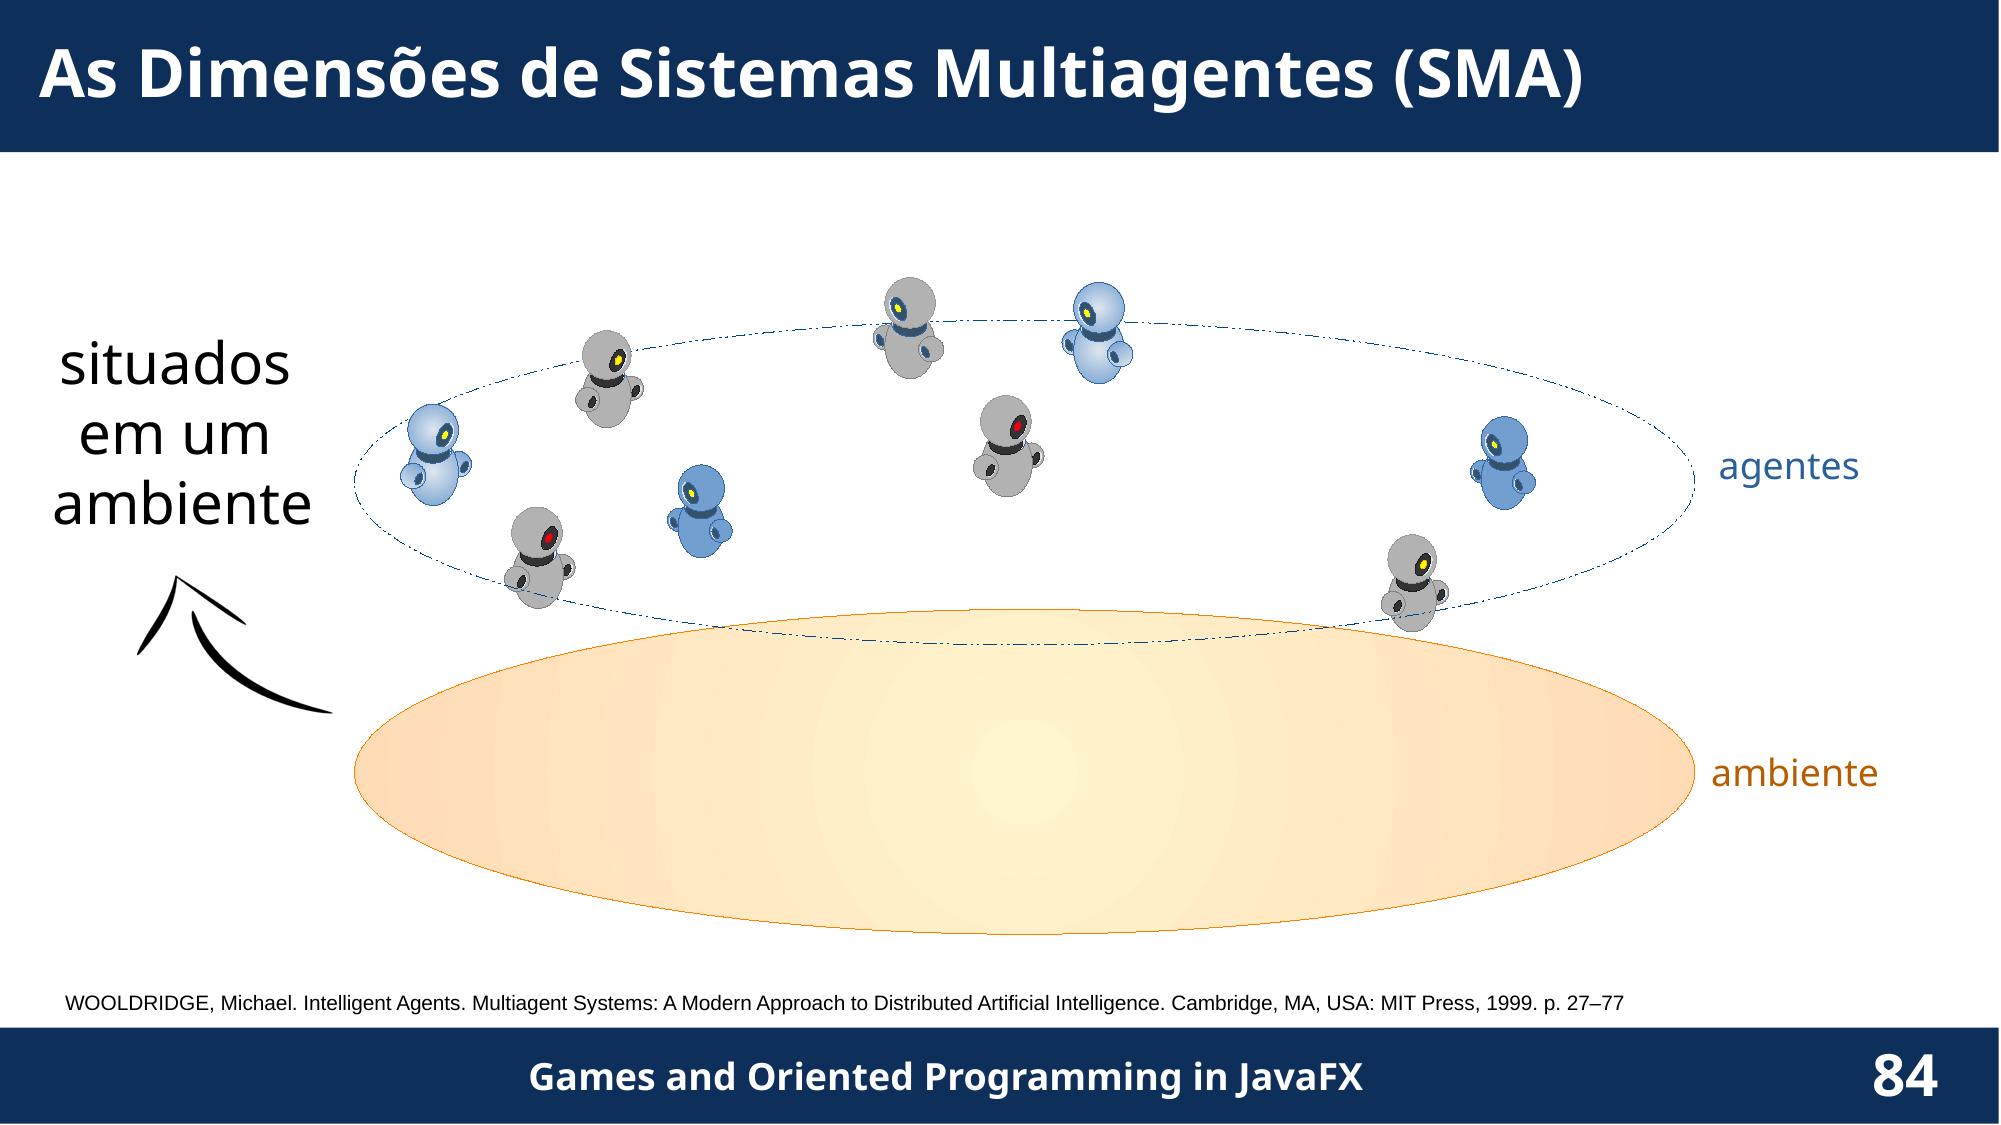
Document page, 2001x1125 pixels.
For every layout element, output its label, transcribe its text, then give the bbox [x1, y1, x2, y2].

text_box [873, 277, 944, 379]
text_box ambiente [1618, 741, 1973, 802]
text_box [354, 609, 1684, 935]
text_box [1061, 282, 1133, 384]
text_box WOOLDRIDGE, Michael. Intelligent Agents. Multiagent Systems: A Modern Approach to Distributed Artificial Intelligence. Cambridge, MA, USA: MIT Press, 1999. p. 27–77 [50, 982, 1969, 1023]
picture [116, 564, 334, 782]
text_box [504, 507, 576, 609]
text_box [1470, 416, 1536, 510]
text_box [973, 395, 1045, 497]
text_box agentes [1612, 434, 1967, 495]
text_box [667, 464, 733, 558]
text_box [1381, 534, 1449, 632]
text_box [575, 330, 644, 428]
text_box As Dimensões de Sistemas Multiagentes (SMA) [25, 23, 1999, 119]
text_box [400, 404, 472, 506]
text_box situados em um ambiente [0, 318, 390, 544]
